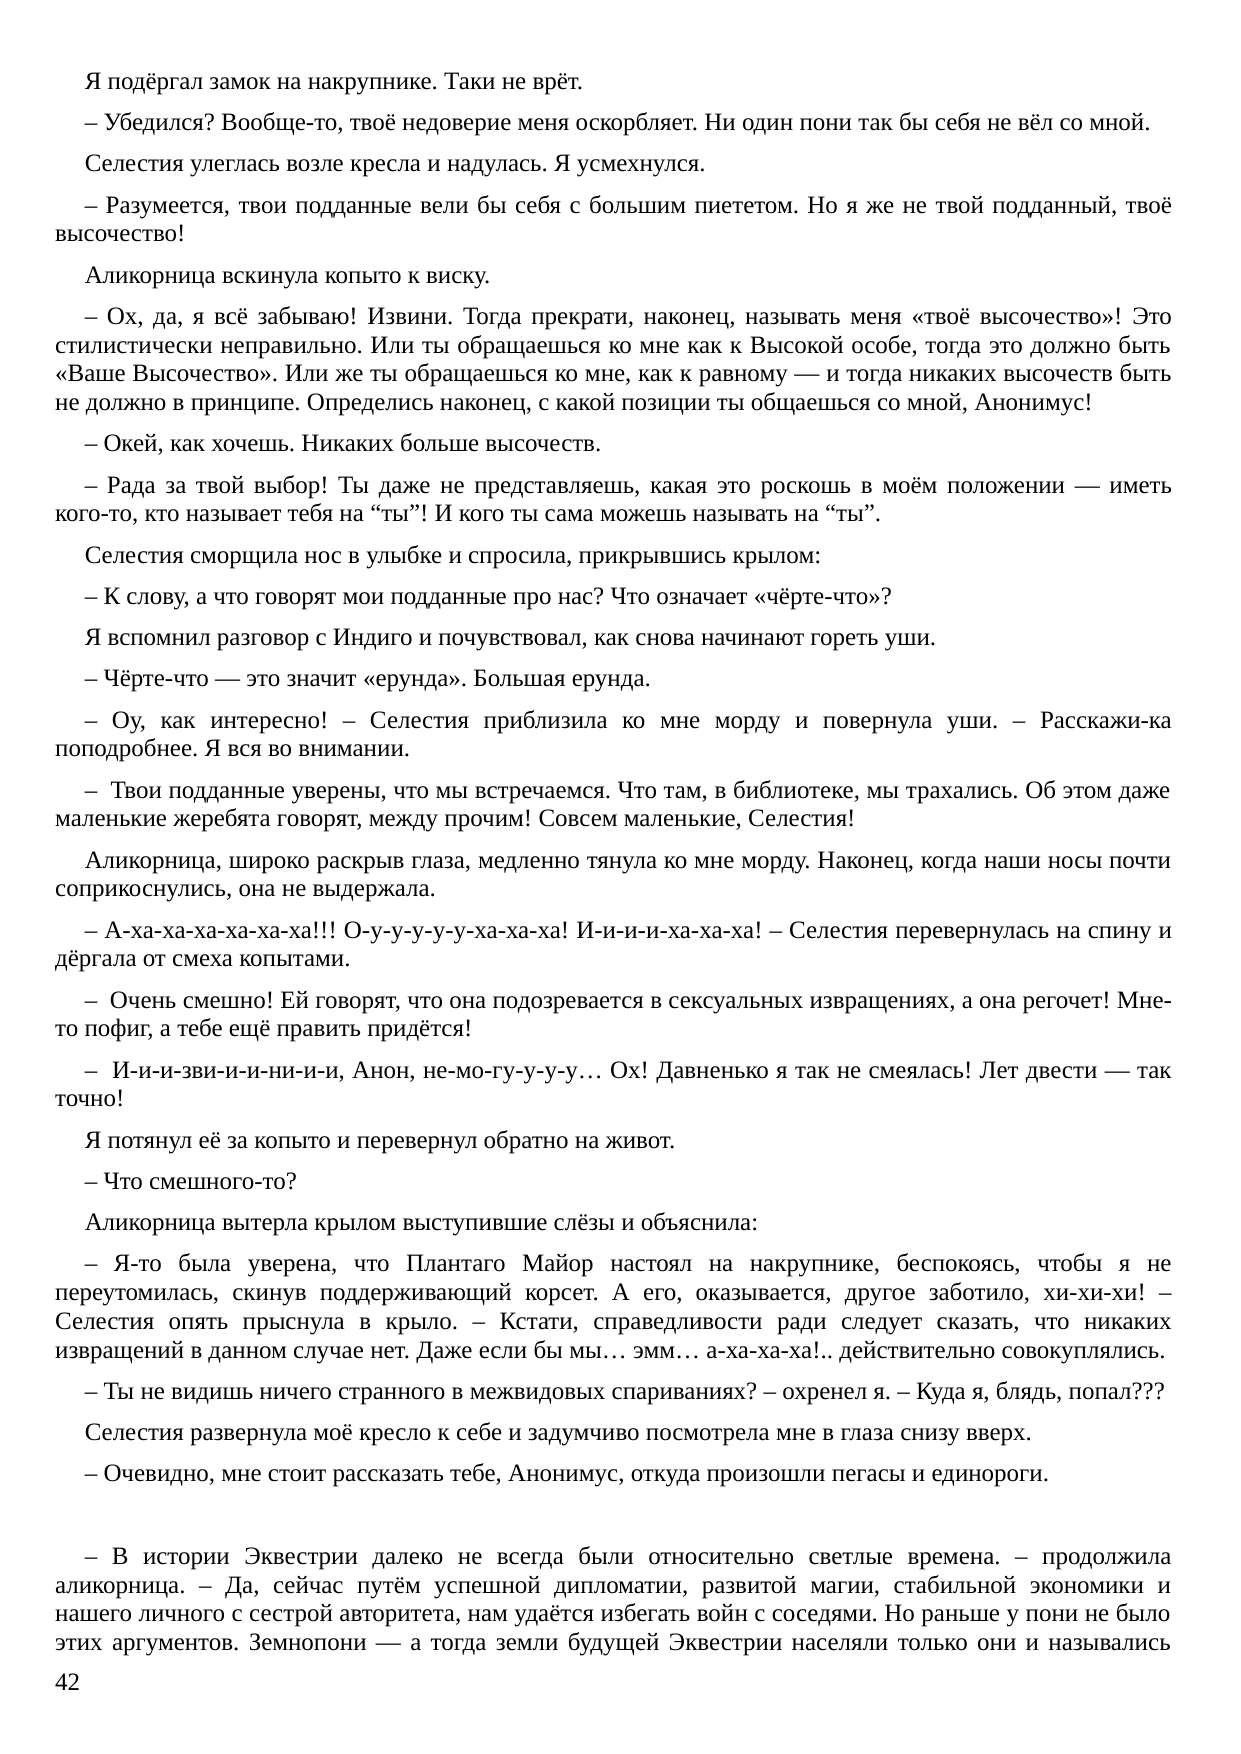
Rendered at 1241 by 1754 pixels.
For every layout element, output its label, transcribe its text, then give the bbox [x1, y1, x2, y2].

text Я подёргал замок на накрупнике. Таки не врёт. [55, 66, 1173, 95]
text Я вспомнил разговор с Индиго и почувствовал, как снова начинают гореть уши. [55, 622, 1173, 651]
text – Рада за твой выбор! Ты даже не представляешь, какая это роскошь в моём положении — иметь кого-то, кто называет тебя на “ты”! И кого ты сама можешь называть на “ты”. [55, 470, 1173, 527]
text – В истории Эквестрии далеко не всегда были относительно светлые времена. – продолжила аликорница. – Да, сейчас путём успешной дипломатии, развитой магии, стабильной экономики и нашего личного с сестрой авторитета, нам удаётся избегать войн с соседями. Но раньше у пони не было этих аргументов. Земнопони — а тогда земли будущей Эквестрии населяли только они и назывались [55, 1541, 1173, 1656]
text Я потянул её за копыто и перевернул обратно на живот. [55, 1125, 1173, 1153]
text – Очень смешно! Ей говорят, что она подозревается в сексуальных извращениях, а она регочет! Мне-то пофиг, а тебе ещё править придётся! [55, 985, 1173, 1042]
text Селестия сморщила нос в улыбке и спросила, прикрывшись крылом: [55, 540, 1173, 568]
text – Убедился? Вообще-то, твоё недоверие меня оскорбляет. Ни один пони так бы себя не вёл со мной. [55, 107, 1173, 136]
text – А-ха-ха-ха-ха-ха-ха!!! О-у-у-у-у-у-ха-ха-ха! И-и-и-и-ха-ха-ха! – Селестия перевернулась на спину и дёргала от смеха копытами. [55, 915, 1173, 972]
text Селестия улеглась возле кресла и надулась. Я усмехнулся. [55, 148, 1173, 177]
text – Что смешного-то? [55, 1166, 1173, 1195]
text Аликорница вытерла крылом выступившие слёзы и объяснила: [55, 1207, 1173, 1236]
text – Очевидно, мне стоит рассказать тебе, Анонимус, откуда произошли пегасы и единороги. [55, 1458, 1173, 1487]
text – Я-то была уверена, что Плантаго Майор настоял на накрупнике, беспокоясь, чтобы я не переутомилась, скинув поддерживающий корсет. А его, оказывается, другое заботило, хи-хи-хи! – Селестия опять прыснула в крыло. – Кстати, справедливости ради следует сказать, что никаких извращений в данном случае нет. Даже если бы мы… эмм… а-ха-ха-ха!.. действительно совокуплялись. [55, 1248, 1173, 1363]
text Аликорница, широко раскрыв глаза, медленно тянула ко мне морду. Наконец, когда наши носы почти соприкоснулись, она не выдержала. [55, 845, 1173, 902]
text – И-и-и-зви-и-и-ни-и-и, Анон, не-мо-гу-у-у-у… Ох! Давненько я так не смеялась! Лет двести — так точно! [55, 1055, 1173, 1112]
text – Оу, как интересно! – Селестия приблизила ко мне морду и повернула уши. – Расскажи-ка поподробнее. Я вся во внимании. [55, 705, 1173, 762]
text – Ты не видишь ничего странного в межвидовых спариваниях? – охренел я. – Куда я, блядь, попал??? [55, 1376, 1173, 1405]
text – Ох, да, я всё забываю! Извини. Тогда прекрати, наконец, называть меня «твоё высочество»! Это стилистически неправильно. Или ты обращаешься ко мне как к Высокой особе, тогда это должно быть «Ваше Высочество». Или же ты обращаешься ко мне, как к равному — и тогда никаких высочеств быть не должно в принципе. Определись наконец, с какой позиции ты общаешься со мной, Анонимус! [55, 301, 1173, 416]
text – Чёрте-что — это значит «ерунда». Большая ерунда. [55, 663, 1173, 692]
text – К слову, а что говорят мои подданные про нас? Что означает «чёрте-что»? [55, 581, 1173, 610]
text – Разумеется, твои подданные вели бы себя с большим пиететом. Но я же не твой подданный, твоё высочество! [55, 190, 1173, 247]
text – Твои подданные уверены, что мы встречаемся. Что там, в библиотеке, мы трахались. Об этом даже маленькие жеребята говорят, между прочим! Совсем маленькие, Селестия! [55, 775, 1173, 832]
text – Окей, как хочешь. Никаких больше высочеств. [55, 428, 1173, 457]
text Селестия развернула моё кресло к себе и задумчиво посмотрела мне в глаза снизу вверх. [55, 1417, 1173, 1446]
text Аликорница вскинула копыто к виску. [55, 260, 1173, 288]
